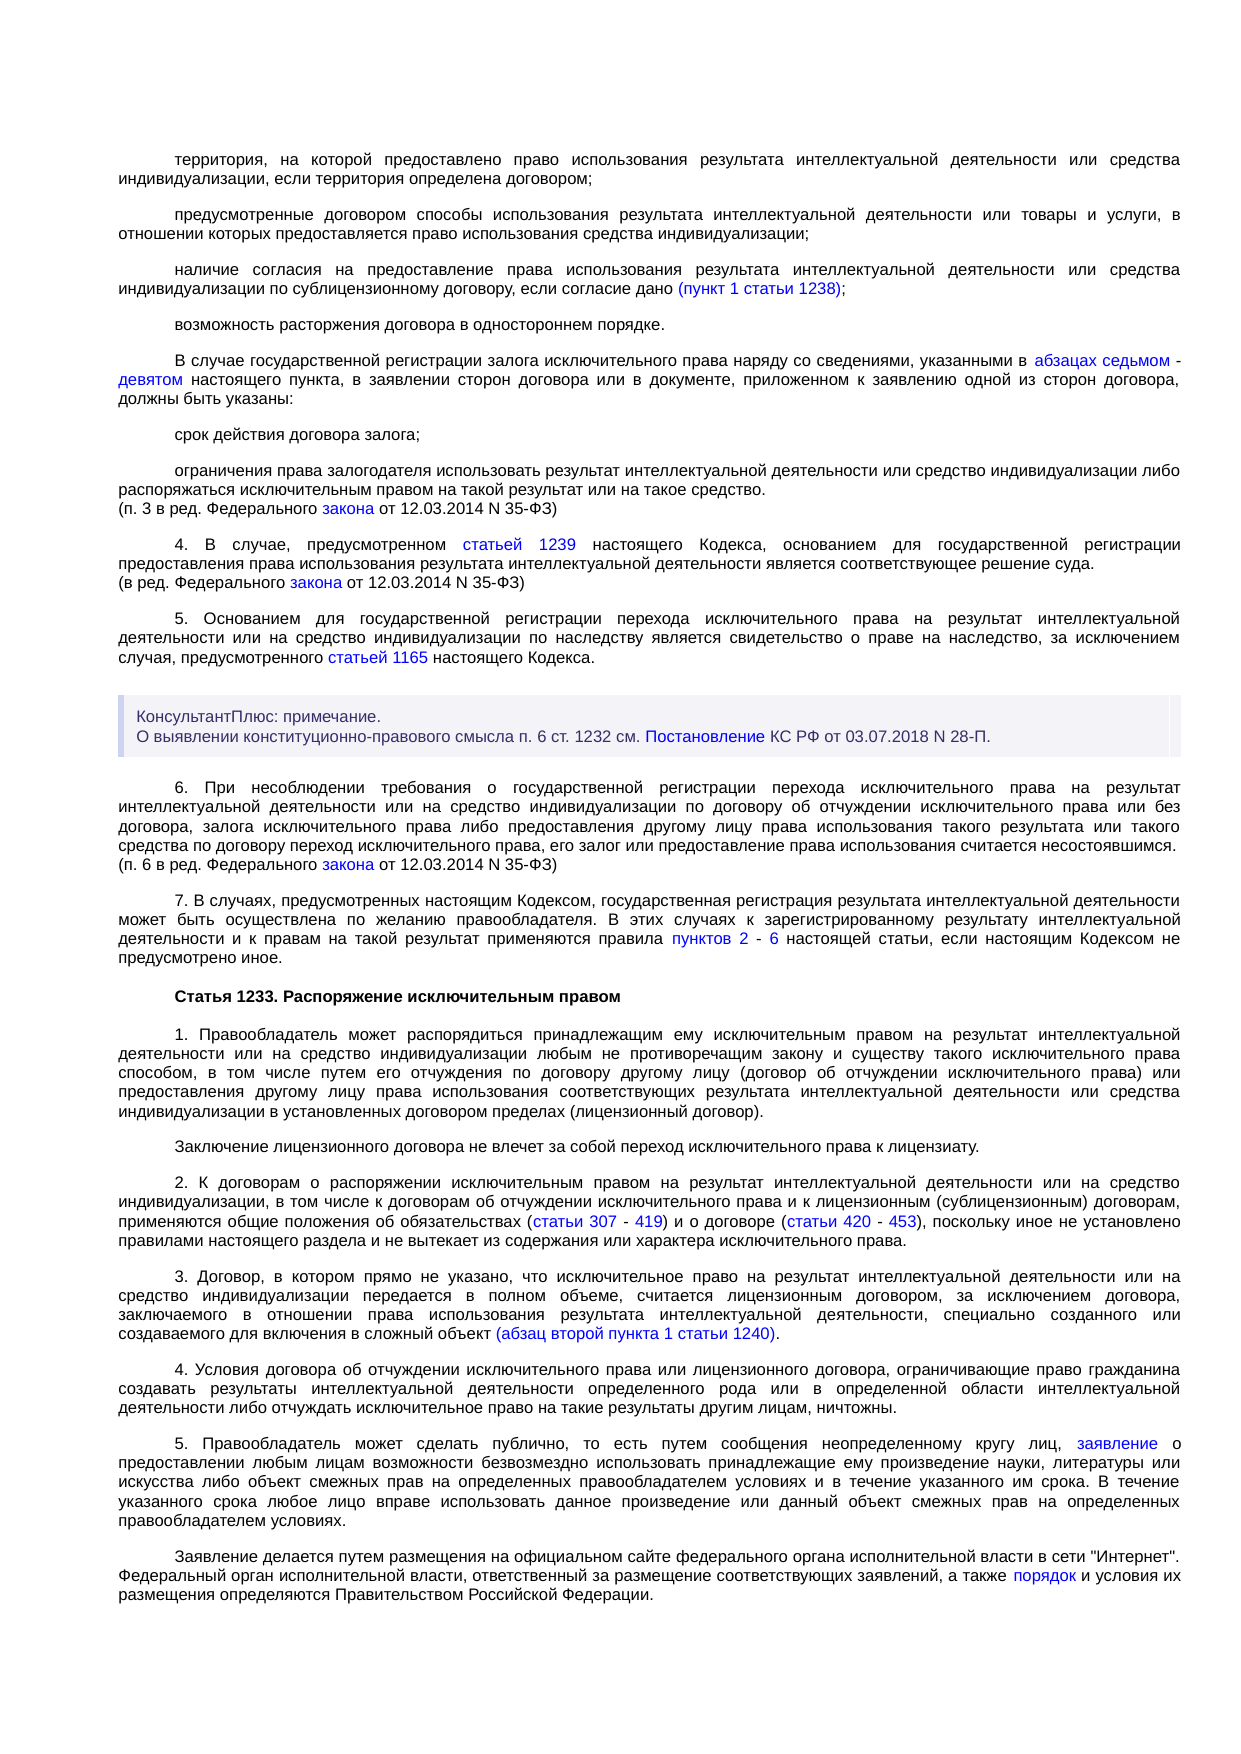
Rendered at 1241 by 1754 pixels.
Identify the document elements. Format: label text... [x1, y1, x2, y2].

table_header [1170, 695, 1181, 757]
text 1. Правообладатель может распорядиться принадлежащим ему исключительным правом на результат интеллектуальной деятельности или на средство индивидуализации любым не противоречащим закону и существу такого исключительного права способом, в том числе путем его отчуждения по договору другому лицу (договор об отчуждении исключительного права) или предоставления другому лицу права использования соответствующих результата интеллектуальной деятельности или средства индивидуализации в установленных договором пределах (лицензионный договор). [118, 1025, 1181, 1121]
text 3. Договор, в котором прямо не указано, что исключительное право на результат интеллектуальной деятельности или на средство индивидуализации передается в полном объеме, считается лицензионным договором, за исключением договора, заключаемого в отношении права использования результата интеллектуальной деятельности, специально созданного или создаваемого для включения в сложный объект (абзац второй пункта 1 статьи 1240). [118, 1266, 1181, 1343]
text территория, на которой предоставлено право использования результата интеллектуальной деятельности или средства индивидуализации, если территория определена договором; [118, 150, 1181, 188]
text В случае государственной регистрации залога исключительного права наряду со сведениями, указанными в абзацах седьмом - девятом настоящего пункта, в заявлении сторон договора или в документе, приложенном к заявлению одной из сторон договора, должны быть указаны: [118, 351, 1181, 408]
text (п. 3 в ред. Федерального закона от 12.03.2014 N 35-ФЗ) [118, 499, 1181, 518]
text 6. При несоблюдении требования о государственной регистрации перехода исключительного права на результат интеллектуальной деятельности или на средство индивидуализации по договору об отчуждении исключительного права или без договора, залога исключительного права либо предоставления другому лицу права использования такого результата или такого средства по договору переход исключительного права, его залог или предоставление права использования считается несостоявшимся. [118, 778, 1181, 855]
text предусмотренные договором способы использования результата интеллектуальной деятельности или товары и услуги, в отношении которых предоставляется право использования средства индивидуализации; [118, 205, 1181, 243]
text ограничения права залогодателя использовать результат интеллектуальной деятельности или средство индивидуализации либо распоряжаться исключительным правом на такой результат или на такое средство. [118, 461, 1181, 499]
text наличие согласия на предоставление права использования результата интеллектуальной деятельности или средства индивидуализации по сублицензионному договору, если согласие дано (пункт 1 статьи 1238); [118, 260, 1181, 298]
table_header [124, 695, 136, 757]
text 5. Правообладатель может сделать публично, то есть путем сообщения неопределенному кругу лиц, заявление о предоставлении любым лицам возможности безвозмездно использовать принадлежащие ему произведение науки, литературы или искусства либо объект смежных прав на определенных правообладателем условиях и в течение указанного им срока. В течение указанного срока любое лицо вправе использовать данное произведение или данный объект смежных прав на определенных правообладателем условиях. [118, 1434, 1181, 1530]
text Заявление делается путем размещения на официальном сайте федерального органа исполнительной власти в сети "Интернет". Федеральный орган исполнительной власти, ответственный за размещение соответствующих заявлений, а также порядок и условия их размещения определяются Правительством Российской Федерации. [118, 1546, 1181, 1604]
text 5. Основанием для государственной регистрации перехода исключительного права на результат интеллектуальной деятельности или на средство индивидуализации по наследству является свидетельство о праве на наследство, за исключением случая, предусмотренного статьей 1165 настоящего Кодекса. [118, 609, 1181, 667]
text 4. В случае, предусмотренном статьей 1239 настоящего Кодекса, основанием для государственной регистрации предоставления права использования результата интеллектуальной деятельности является соответствующее решение суда. [118, 535, 1181, 573]
text возможность расторжения договора в одностороннем порядке. [118, 315, 1181, 334]
table_header КонсультантПлюс: примечание. О выявлении конституционно-правового смысла п. 6 ст. 1232 см. Постановление КС РФ от 03.07.2018 N 28-П. [136, 695, 1169, 757]
text (в ред. Федерального закона от 12.03.2014 N 35-ФЗ) [118, 573, 1181, 592]
text Заключение лицензионного договора не влечет за собой переход исключительного права к лицензиату. [118, 1137, 1181, 1156]
text 4. Условия договора об отчуждении исключительного права или лицензионного договора, ограничивающие право гражданина создавать результаты интеллектуальной деятельности определенного рода или в определенной области интеллектуальной деятельности либо отчуждать исключительное право на такие результаты другим лицам, ничтожны. [118, 1360, 1181, 1417]
text срок действия договора залога; [118, 425, 1181, 444]
text (п. 6 в ред. Федерального закона от 12.03.2014 N 35-ФЗ) [118, 855, 1181, 874]
text 7. В случаях, предусмотренных настоящим Кодексом, государственная регистрация результата интеллектуальной деятельности может быть осуществлена по желанию правообладателя. В этих случаях к зарегистрированному результату интеллектуальной деятельности и к правам на такой результат применяются правила пунктов 2 - 6 настоящей статьи, если настоящим Кодексом не предусмотрено иное. [118, 891, 1181, 967]
table_header [118, 695, 124, 757]
text 2. К договорам о распоряжении исключительным правом на результат интеллектуальной деятельности или на средство индивидуализации, в том числе к договорам об отчуждении исключительного права и к лицензионным (сублицензионным) договорам, применяются общие положения об обязательствах (статьи 307 - 419) и о договоре (статьи 420 - 453), поскольку иное не установлено правилами настоящего раздела и не вытекает из содержания или характера исключительного права. [118, 1173, 1181, 1250]
subtitle Статья 1233. Распоряжение исключительным правом [118, 986, 1181, 1006]
